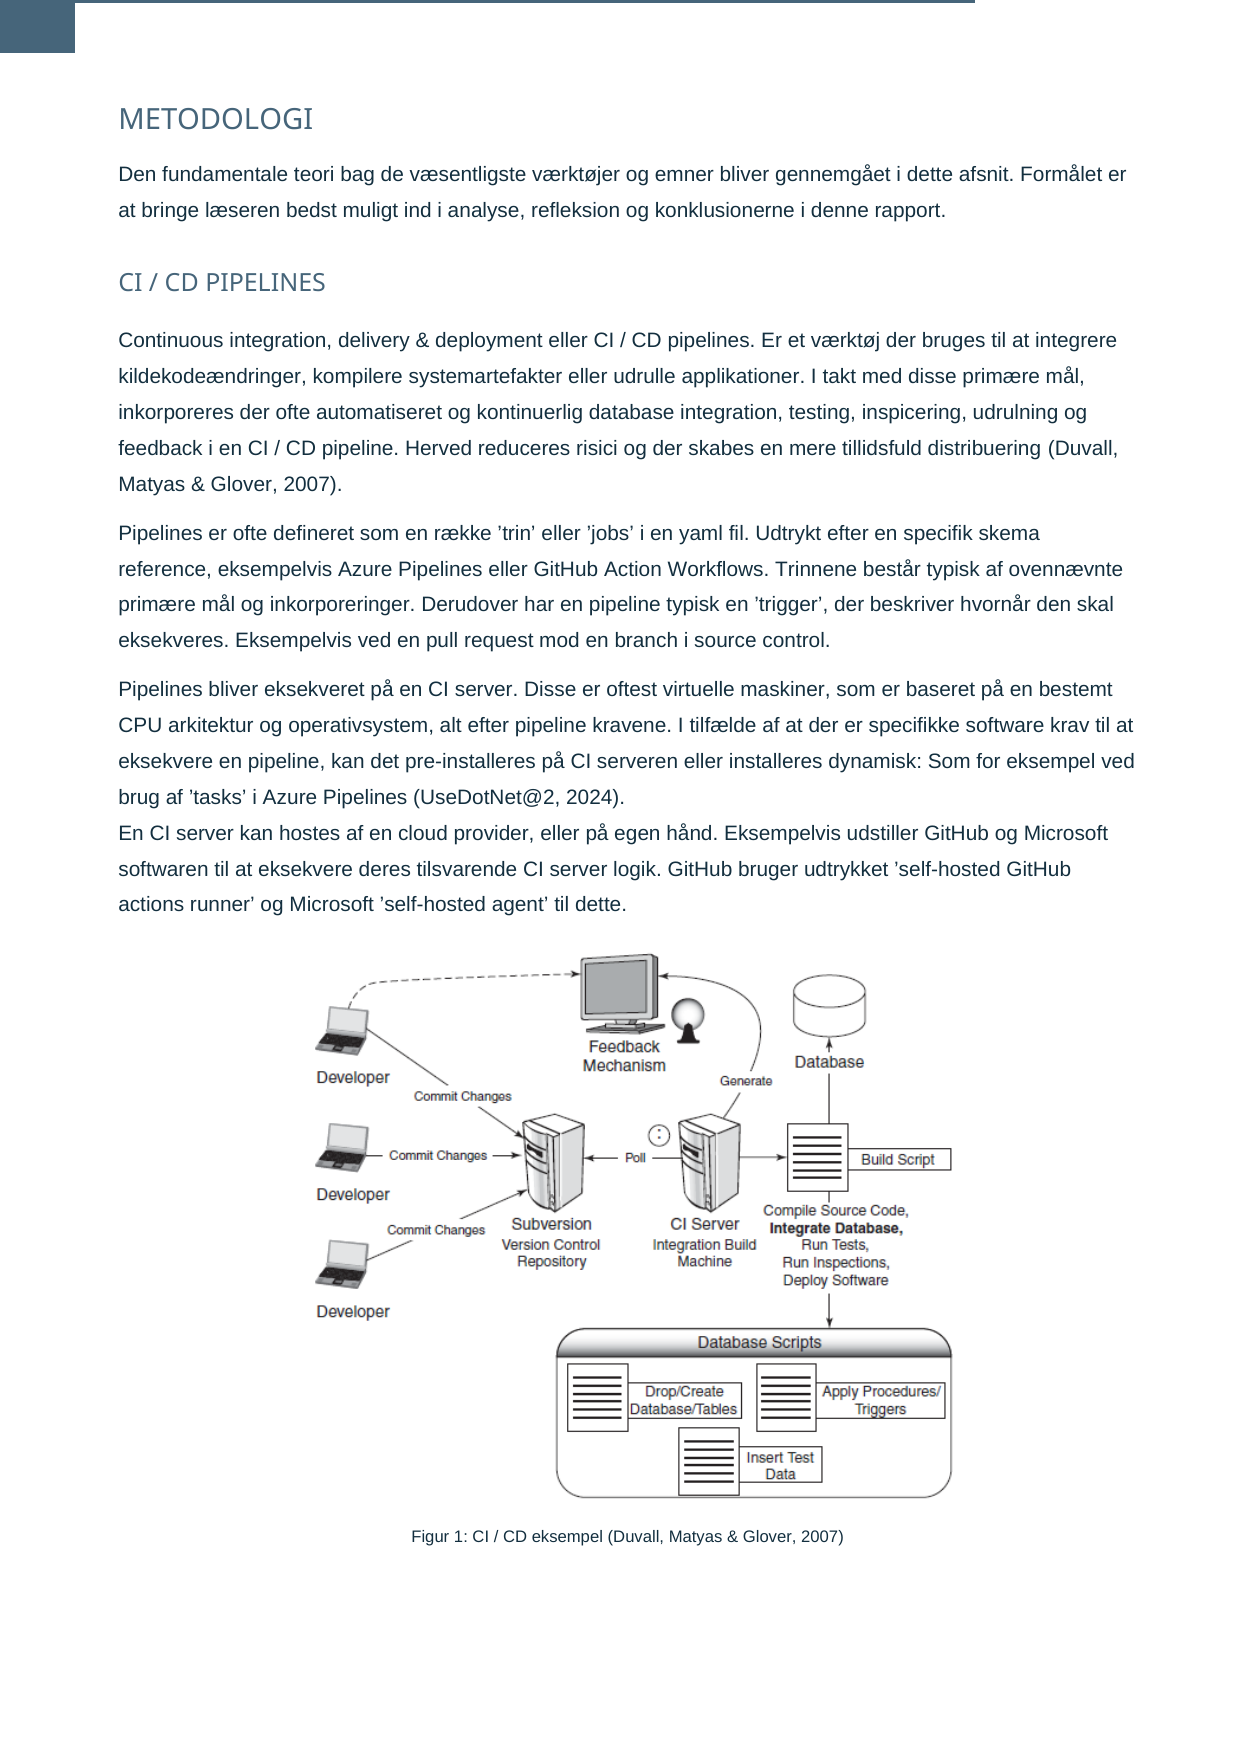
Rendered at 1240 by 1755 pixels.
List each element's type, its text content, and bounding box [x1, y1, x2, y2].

text Figur 1: CI / CD eksempel (Duvall, Matyas & Glover, 2007) [118, 1527, 1137, 1546]
subtitle Metodologi [118, 98, 1137, 138]
text Continuous integration, delivery & deployment eller CI / CD pipelines. Er et værktøj der bruges til at integrere kildekodeændringer, kompilere systemartefakter eller udrulle applikationer. I takt med disse primære mål, inkorporeres der ofte automatiseret og kontinuerlig database integration, testing, inspicering, udrulning og feedback i en CI / CD pipeline. Herved reduceres risici og der skabes en mere tillidsfuld distribuering (Duvall, Matyas & Glover, 2007). [118, 328, 1137, 496]
text Pipelines er ofte defineret som en række ’trin’ eller ’jobs’ i en yaml fil. Udtrykt efter en specifik skema reference, eksempelvis Azure Pipelines eller GitHub Action Workflows. Trinnene består typisk af ovennævnte primære mål og inkorporeringer. Derudover har en pipeline typisk en ’trigger’, der beskriver hvornår den skal eksekveres. Eksempelvis ved en pull request mod en branch i source control. [118, 520, 1137, 652]
subtitle CI / CD Pipelines [118, 265, 1137, 299]
text Pipelines bliver eksekveret på en CI server. Disse er oftest virtuelle maskiner, som er baseret på en bestemt CPU arkitektur og operativsystem, alt efter pipeline kravene. I tilfælde af at der er specifikke software krav til at eksekvere en pipeline, kan det pre-installeres på CI serveren eller installeres dynamisk: Som for eksempel ved brug af ’tasks’ i Azure Pipelines (UseDotNet@2, 2024). En CI server kan hostes af en cloud provider, eller på egen hånd. Eksempelvis udstiller GitHub og Microsoft softwaren til at eksekvere deres tilsvarende CI server logik. GitHub bruger udtrykket ’self-hosted GitHub actions runner’ og Microsoft ’self-hosted agent’ til dette. [118, 677, 1137, 916]
text Den fundamentale teori bag de væsentligste værktøjer og emner bliver gennemgået i dette afsnit. Formålet er at bringe læseren bedst muligt ind i analyse, refleksion og konklusionerne i denne rapport. [118, 162, 1137, 221]
